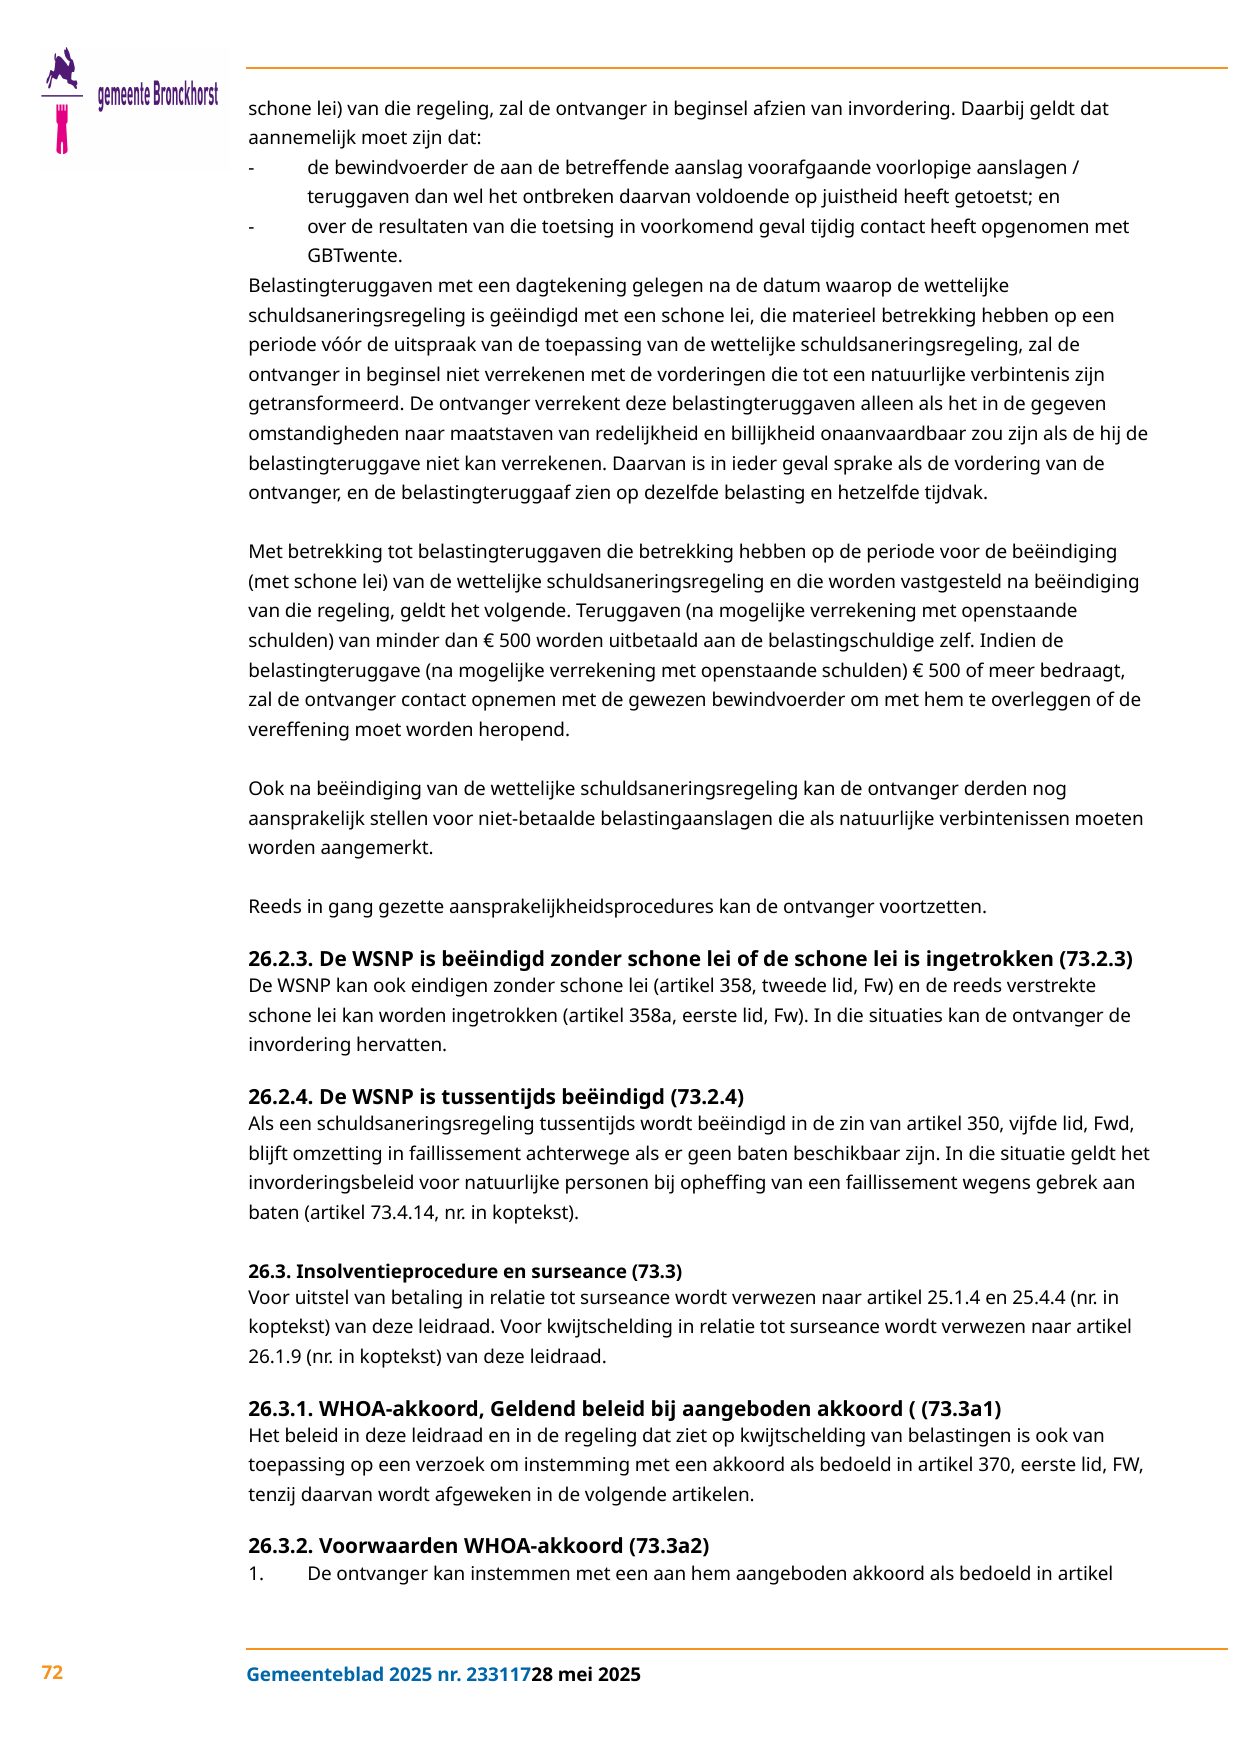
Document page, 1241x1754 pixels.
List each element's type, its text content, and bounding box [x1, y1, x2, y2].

list De ontvanger kan instemmen met een aan hem aangeboden akkoord als bedoeld in artikel [248, 1560, 1152, 1586]
text De WSNP kan ook eindigen zonder schone lei (artikel 358, tweede lid, Fw) en de reeds verstrekte schone lei kan worden ingetrokken (artikel 358a, eerste lid, Fw). In die situaties kan de ontvanger de invordering hervatten. [248, 972, 1152, 1057]
text Als een schuldsaneringsregeling tussentijds wordt beëindigd in de zin van artikel 350, vijfde lid, Fwd, blijft omzetting in faillissement achterwege als er geen baten beschikbaar zijn. In die situatie geldt het invorderingsbeleid voor natuurlijke personen bij opheffing van een faillissement wegens gebrek aan baten (artikel 73.4.14, nr. in koptekst). [248, 1110, 1152, 1225]
text 26.2.3. De WSNP is beëindigd zonder schone lei of de schone lei is ingetrokken (73.2.3) [248, 944, 1152, 972]
picture [41, 47, 231, 172]
text Het beleid in deze leidraad en in de regeling dat ziet op kwijtschelding van belastingen is ook van toepassing op een verzoek om instemming met een akkoord als bedoeld in artikel 370, eerste lid, FW, tenzij daarvan wordt afgeweken in de volgende artikelen. [248, 1422, 1152, 1507]
text Voor uitstel van betaling in relatie tot surseance wordt verwezen naar artikel 25.1.4 en 25.4.4 (nr. in koptekst) van deze leidraad. Voor kwijtschelding in relatie tot surseance wordt verwezen naar artikel 26.1.9 (nr. in koptekst) van deze leidraad. [248, 1284, 1152, 1369]
text 26.2.4. De WSNP is tussentijds beëindigd (73.2.4) [248, 1082, 1152, 1110]
text Ook na beëindiging van de wettelijke schuldsaneringsregeling kan de ontvanger derden nog aansprakelijk stellen voor niet-betaalde belastingaanslagen die als natuurlijke verbintenissen moeten worden aangemerkt. [248, 775, 1152, 860]
text schone lei) van die regeling, zal de ontvanger in beginsel afzien van invordering. Daarbij geldt dat aannemelijk moet zijn dat: [248, 95, 1152, 150]
text 26.3.1. WHOA-akkoord, Geldend beleid bij aangeboden akkoord ( (73.3a1) [248, 1394, 1152, 1422]
text 26.3. Insolventieprocedure en surseance (73.3) [248, 1258, 1152, 1284]
list de bewindvoerder de aan de betreffende aanslag voorafgaande voorlopige aanslagen / teruggaven dan wel het ontbreken daarvan voldoende op juistheid heeft getoetst; en [248, 154, 1152, 209]
text Belastingteruggaven met een dagtekening gelegen na de datum waarop de wettelijke schuldsaneringsregeling is geëindigd met een schone lei, die materieel betrekking hebben op een periode vóór de uitspraak van de toepassing van de wettelijke schuldsaneringsregeling, zal de ontvanger in beginsel niet verrekenen met de vorderingen die tot een natuurlijke verbintenis zijn getransformeerd. De ontvanger verrekent deze belastingteruggaven alleen als het in de gegeven omstandigheden naar maatstaven van redelijkheid en billijkheid onaanvaardbaar zou zijn als de hij de belastingteruggave niet kan verrekenen. Daarvan is in ieder geval sprake als de vordering van de ontvanger, en de belastingteruggaaf zien op dezelfde belasting en hetzelfde tijdvak. [248, 272, 1152, 505]
text Reeds in gang gezette aansprakelijkheidsprocedures kan de ontvanger voortzetten. [248, 893, 1152, 919]
text Met betrekking tot belastingteruggaven die betrekking hebben op de periode voor de beëindiging (met schone lei) van de wettelijke schuldsaneringsregeling en die worden vastgesteld na beëindiging van die regeling, geldt het volgende. Teruggaven (na mogelijke verrekening met openstaande schulden) van minder dan € 500 worden uitbetaald aan de belastingschuldige zelf. Indien de belastingteruggave (na mogelijke verrekening met openstaande schulden) € 500 of meer bedraagt, zal de ontvanger contact opnemen met de gewezen bewindvoerder om met hem te overleggen of de vereffening moet worden heropend. [248, 538, 1152, 742]
list over de resultaten van die toetsing in voorkomend geval tijdig contact heeft opgenomen met GBTwente. [248, 213, 1152, 268]
text 26.3.2. Voorwaarden WHOA-akkoord (73.3a2) [248, 1532, 1152, 1560]
